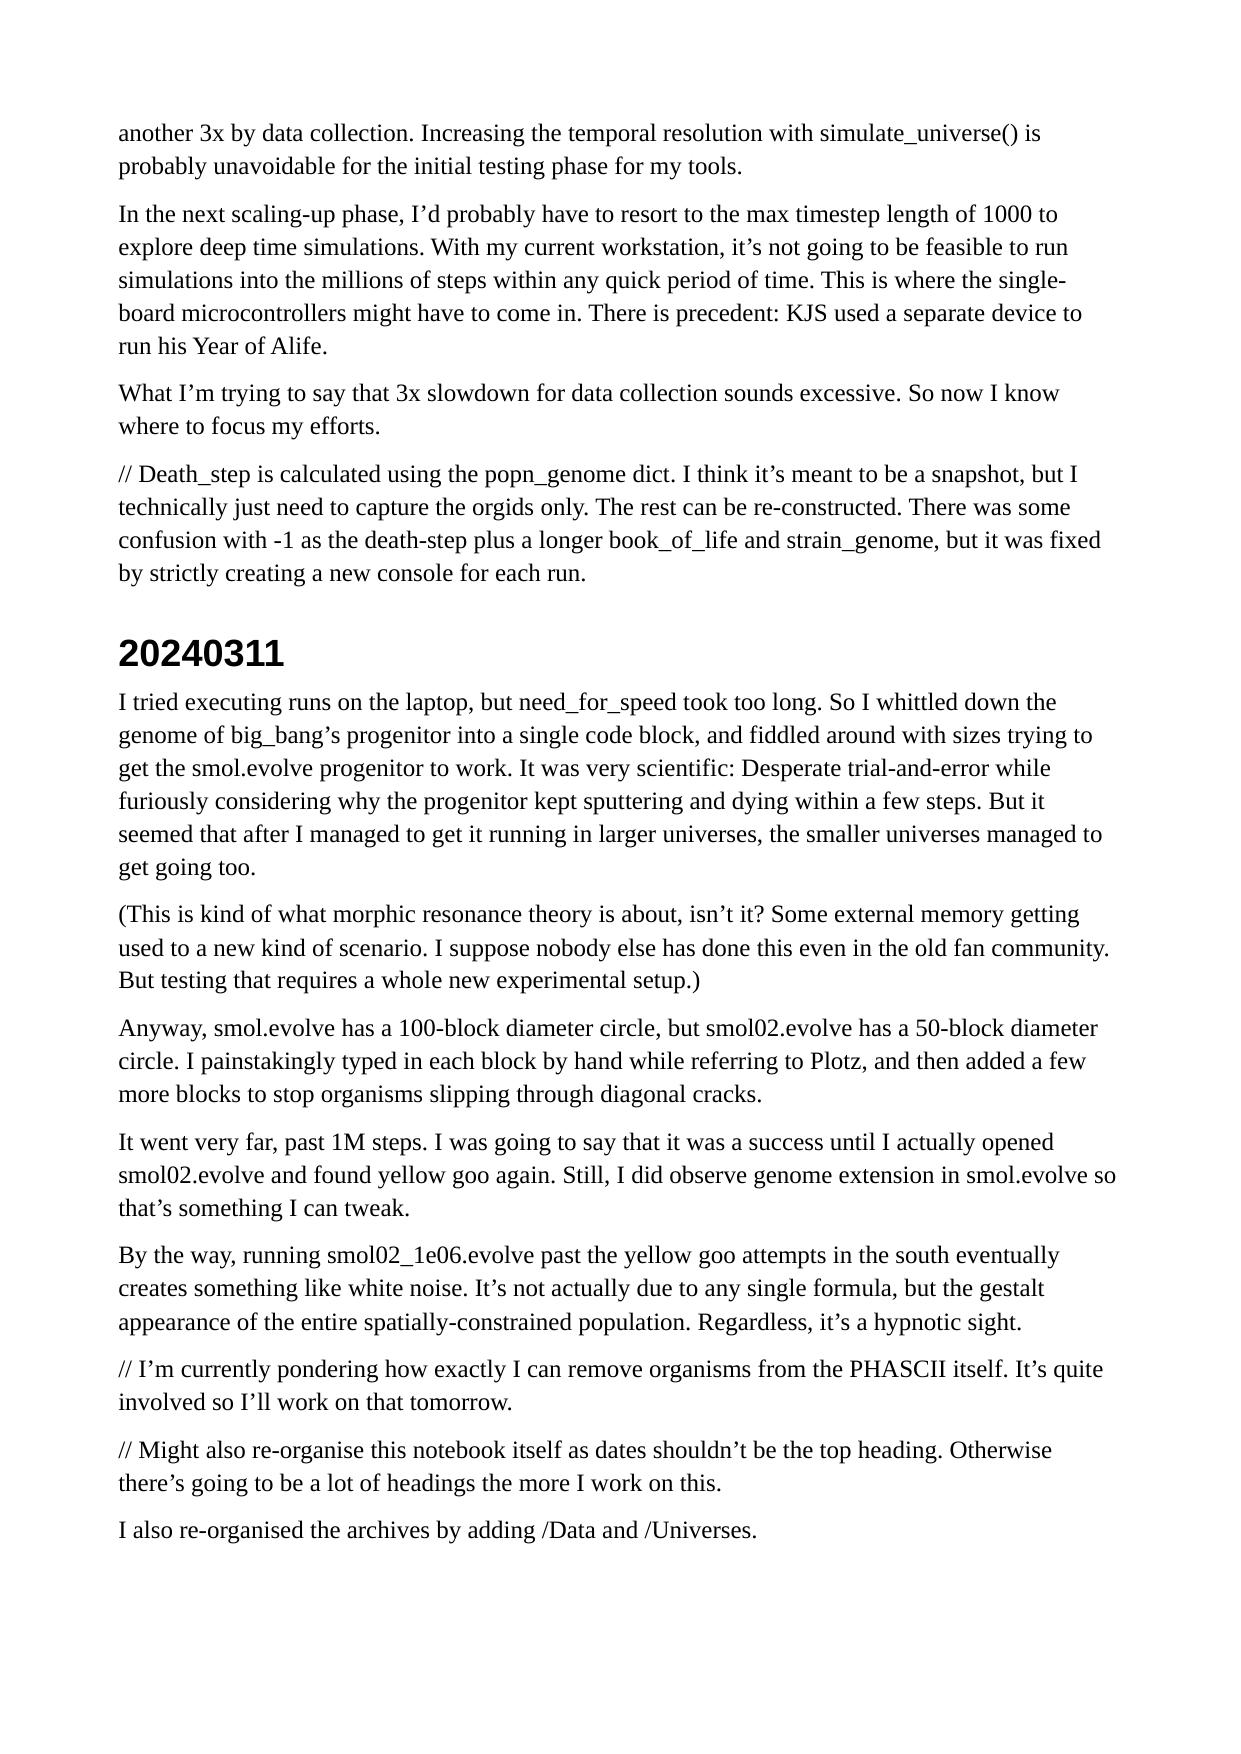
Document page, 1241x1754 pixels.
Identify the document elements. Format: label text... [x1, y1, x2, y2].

text // I’m currently pondering how exactly I can remove organisms from the PHASCII itself. It’s quite involved so I’ll work on that tomorrow. [118, 1354, 1122, 1416]
text It went very far, past 1M steps. I was going to say that it was a success until I actually opened smol02.evolve and found yellow goo again. Still, I did observe genome extension in smol.evolve so that’s something I can tweak. [118, 1127, 1122, 1222]
subtitle 20240311 [118, 631, 1122, 674]
text // Might also re-organise this notebook itself as dates shouldn’t be the top heading. Otherwise there’s going to be a lot of headings the more I work on this. [118, 1435, 1122, 1497]
text What I’m trying to say that 3x slowdown for data collection sounds excessive. So now I know where to focus my efforts. [118, 378, 1122, 440]
text Anyway, smol.evolve has a 100-block diameter circle, but smol02.evolve has a 50-block diameter circle. I painstakingly typed in each block by hand while referring to Plotz, and then added a few more blocks to stop organisms slipping through diagonal cracks. [118, 1013, 1122, 1108]
text In the next scaling-up phase, I’d probably have to resort to the max timestep length of 1000 to explore deep time simulations. With my current workstation, it’s not going to be feasible to run simulations into the millions of steps within any quick period of time. This is where the single-board microcontrollers might have to come in. There is precedent: KJS used a separate device to run his Year of Alife. [118, 199, 1122, 359]
text I also re-organised the archives by adding /Data and /Universes. [118, 1515, 1122, 1544]
text (This is kind of what morphic resonance theory is about, isn’t it? Some external memory getting used to a new kind of scenario. I suppose nobody else has done this even in the old fan community. But testing that requires a whole new experimental setup.) [118, 899, 1122, 994]
text By the way, running smol02_1e06.evolve past the yellow goo attempts in the south eventually creates something like white noise. It’s not actually due to any single formula, but the gestalt appearance of the entire spatially-constrained population. Regardless, it’s a hypnotic sight. [118, 1241, 1122, 1335]
text // Death_step is calculated using the popn_genome dict. I think it’s meant to be a snapshot, but I technically just need to capture the orgids only. The rest can be re-constructed. There was some confusion with -1 as the death-step plus a longer book_of_life and strain_genome, but it was fixed by strictly creating a new console for each run. [118, 459, 1122, 587]
text I tried executing runs on the laptop, but need_for_speed took too long. So I whittled down the genome of big_bang’s progenitor into a single code block, and fiddled around with sizes trying to get the smol.evolve progenitor to work. It was very scientific: Desperate trial-and-error while furiously considering why the progenitor kept sputtering and dying within a few steps. But it seemed that after I managed to get it running in larger universes, the smaller universes managed to get going too. [118, 687, 1122, 881]
text another 3x by data collection. Increasing the temporal resolution with simulate_universe() is probably unavoidable for the initial testing phase for my tools. [118, 118, 1122, 180]
